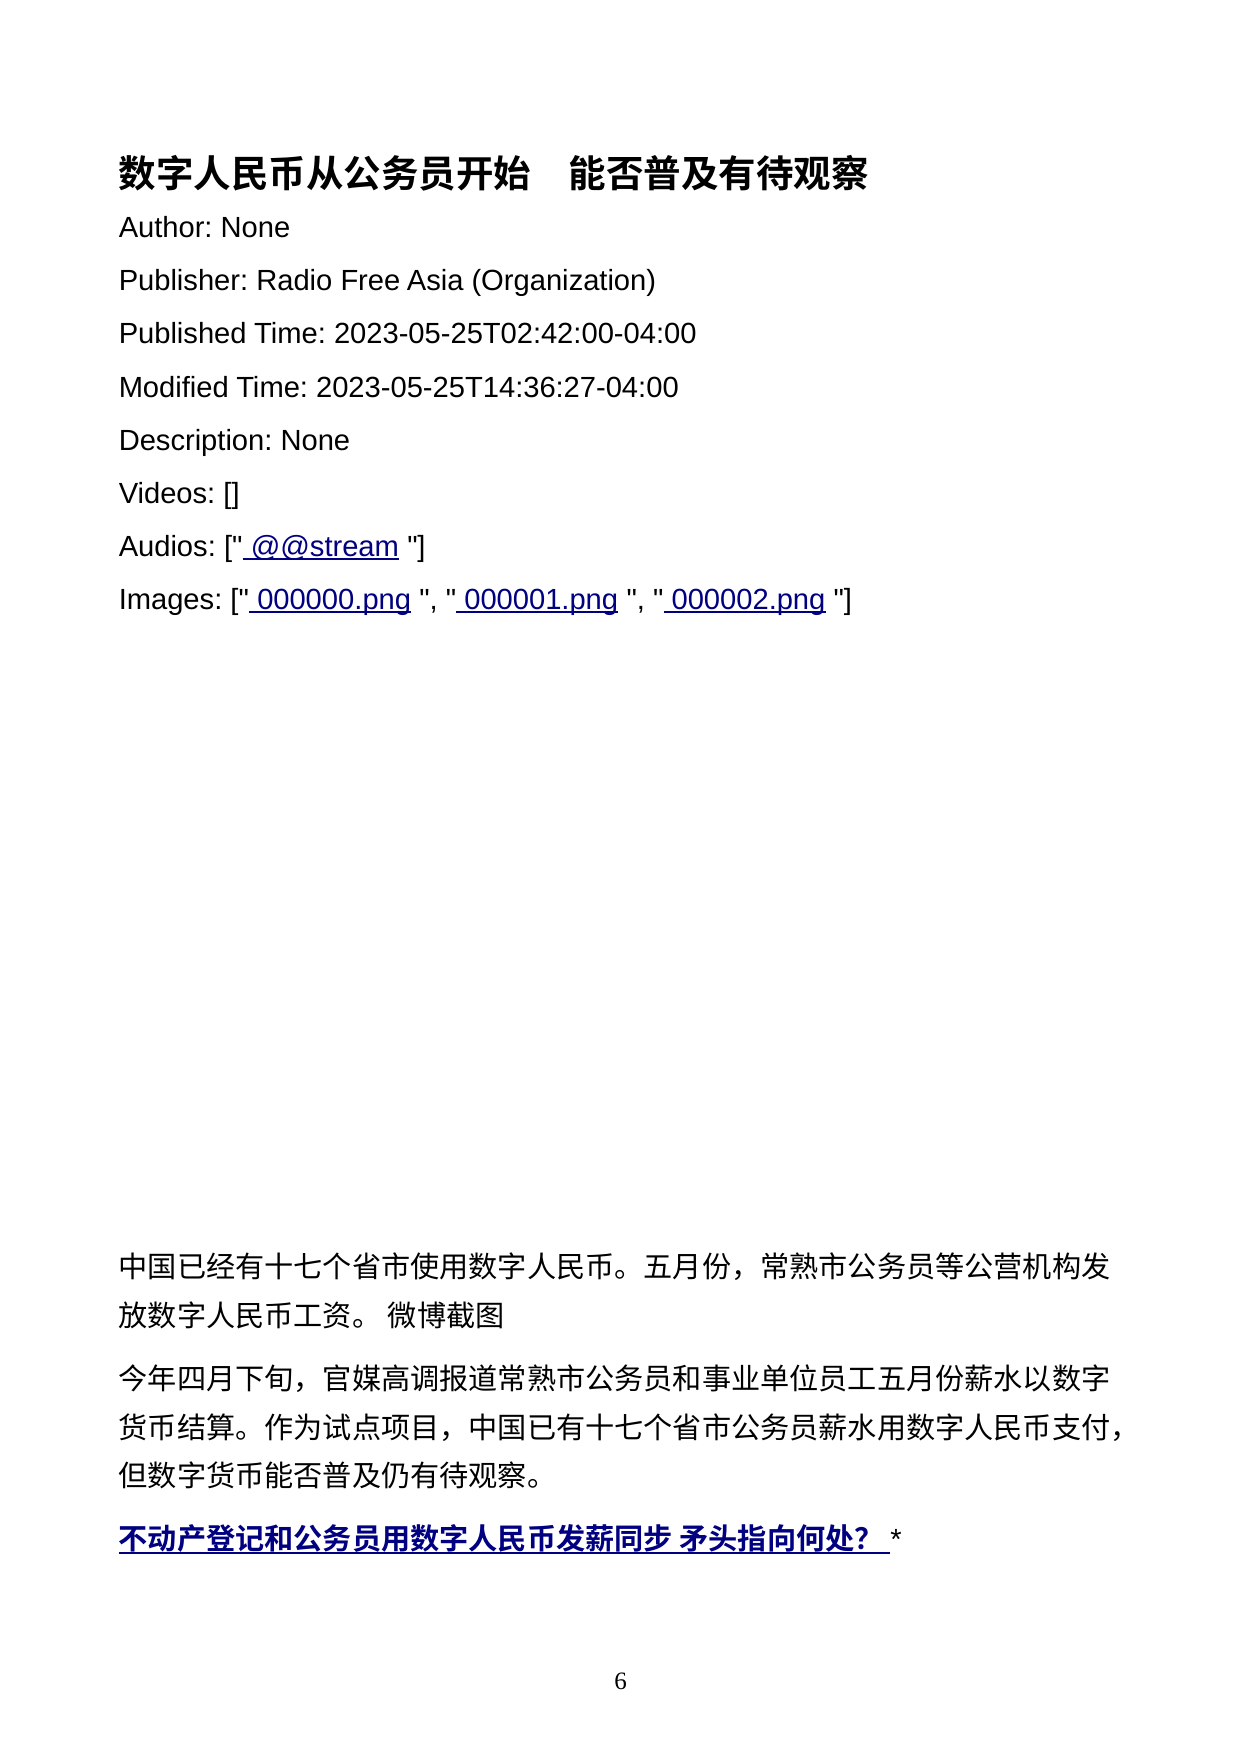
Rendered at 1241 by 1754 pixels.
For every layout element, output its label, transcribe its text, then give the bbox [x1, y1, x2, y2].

text Audios: [" @@stream "] [118, 529, 1122, 563]
text Description: None [118, 423, 1122, 456]
text Videos: [] [118, 476, 1122, 509]
text 不动产登记和公务员用数字人民币发薪同步 矛头指向何处？ * [118, 1516, 1122, 1558]
text Author: None [118, 210, 1122, 244]
text Publisher: Radio Free Asia (Organization) [118, 263, 1122, 297]
text Published Time: 2023-05-25T02:42:00-04:00 [118, 317, 1122, 350]
text 今年四月下旬，官媒高调报道常熟市公务员和事业单位员工五月份薪水以数字货币结算。作为试点项目，中国已有十七个省市公务员薪水用数字人民币支付，但数字货币能否普及仍有待观察。 [118, 1356, 1122, 1495]
text 中国已经有十七个省市使用数字人民币。五月份，常熟市公务员等公营机构发放数字人民币工资。 微博截图 [118, 635, 1122, 1335]
text Images: [" 000000.png ", " 000001.png ", " 000002.png "] [118, 582, 1122, 616]
text Modified Time: 2023-05-25T14:36:27-04:00 [118, 370, 1122, 403]
subtitle 数字人民币从公务员开始 能否普及有待观察 [118, 143, 1122, 198]
